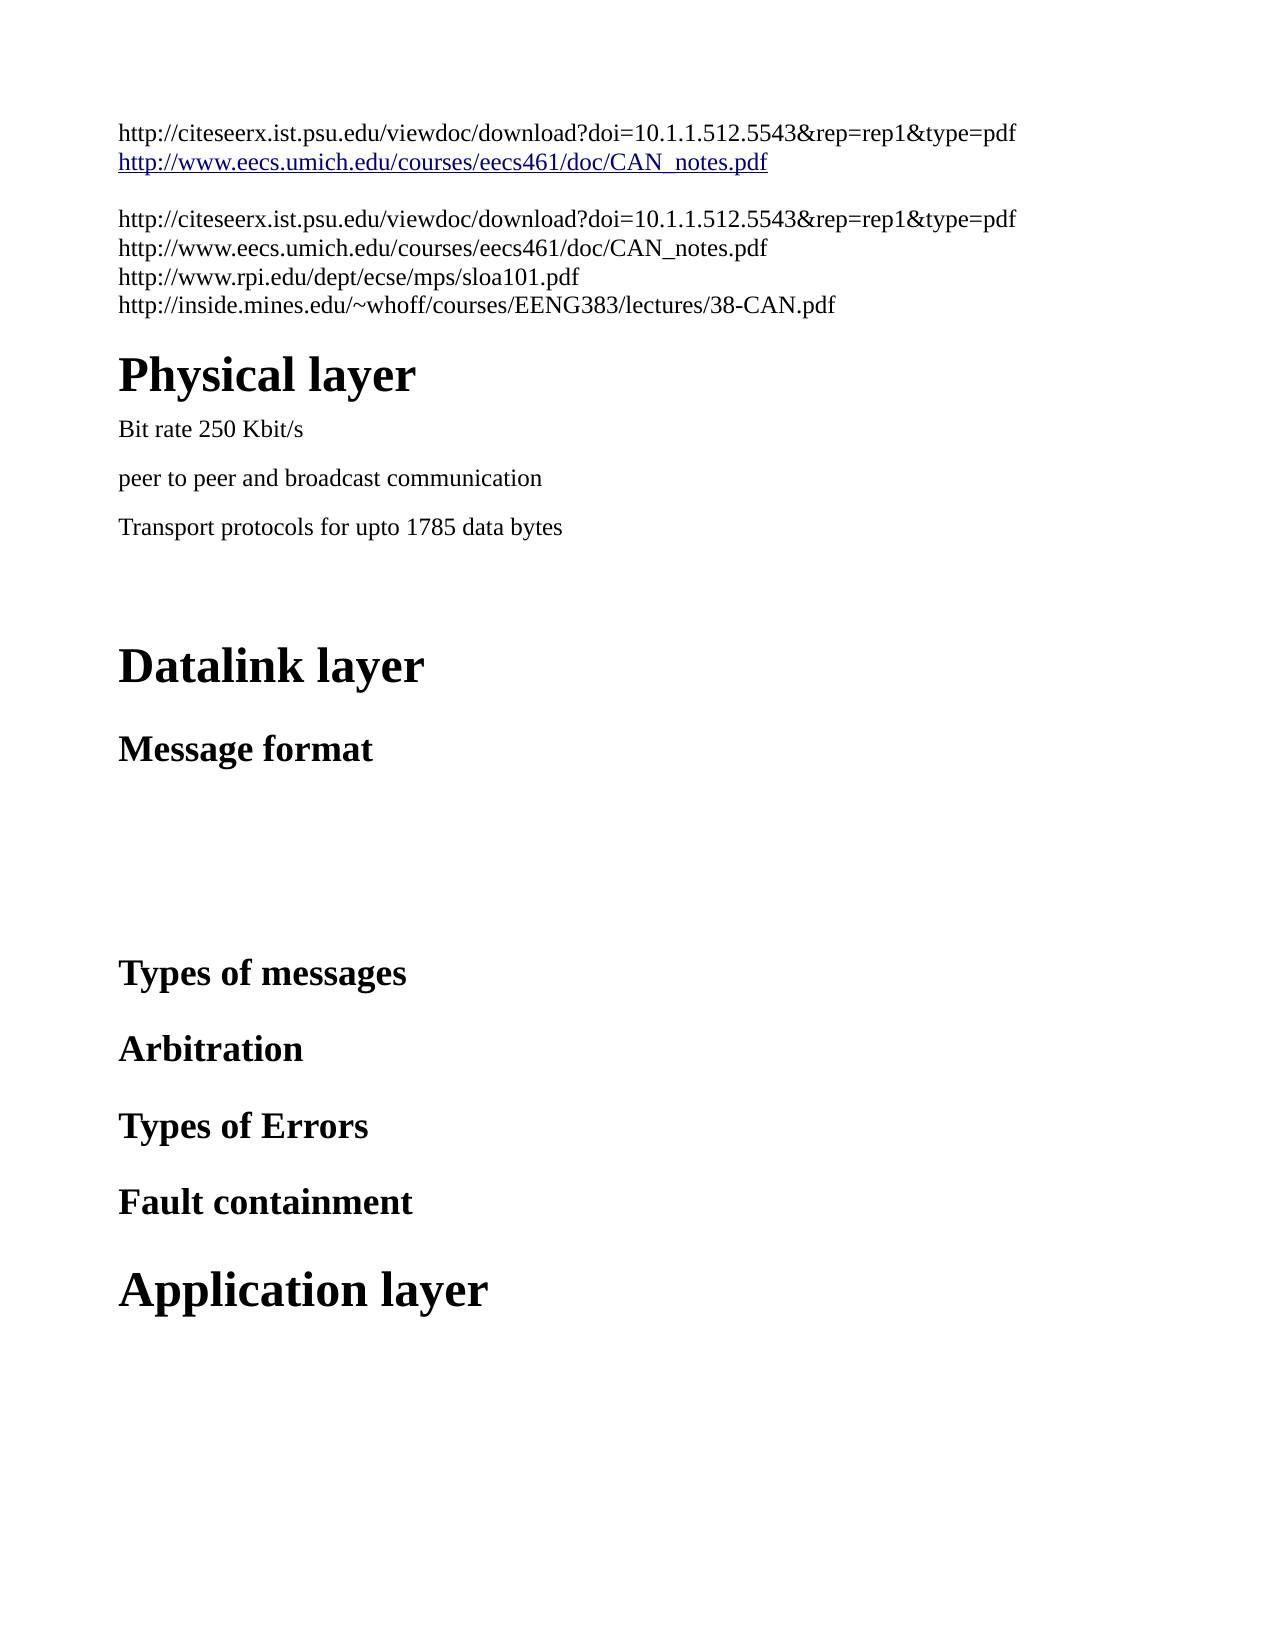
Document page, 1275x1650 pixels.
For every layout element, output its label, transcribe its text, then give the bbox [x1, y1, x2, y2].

subtitle Application layer [118, 1260, 1157, 1318]
subtitle Arbitration [118, 1027, 1157, 1070]
text http://www.eecs.umich.edu/courses/eecs461/doc/CAN_notes.pdf [118, 233, 1157, 262]
text Transport protocols for upto 1785 data bytes [118, 512, 1157, 541]
text http://inside.mines.edu/~whoff/courses/EENG383/lectures/38-CAN.pdf [118, 291, 1157, 319]
text http://www.rpi.edu/dept/ecse/mps/sloa101.pdf [118, 262, 1157, 291]
text peer to peer and broadcast communication [118, 463, 1157, 492]
subtitle Datalink layer [118, 636, 1157, 693]
subtitle Types of Errors [118, 1103, 1157, 1146]
text http://www.eecs.umich.edu/courses/eecs461/doc/CAN_notes.pdf [118, 147, 1157, 176]
text Bit rate 250 Kbit/s [118, 414, 1157, 443]
subtitle Fault containment [118, 1179, 1157, 1223]
subtitle Physical layer [118, 344, 1157, 402]
text http://citeseerx.ist.psu.edu/viewdoc/download?doi=10.1.1.512.5543&rep=rep1&type=pdf [118, 118, 1157, 147]
subtitle Message format [118, 726, 1157, 769]
text http://citeseerx.ist.psu.edu/viewdoc/download?doi=10.1.1.512.5543&rep=rep1&type=pdf [118, 204, 1157, 233]
subtitle Types of messages [118, 950, 1157, 993]
